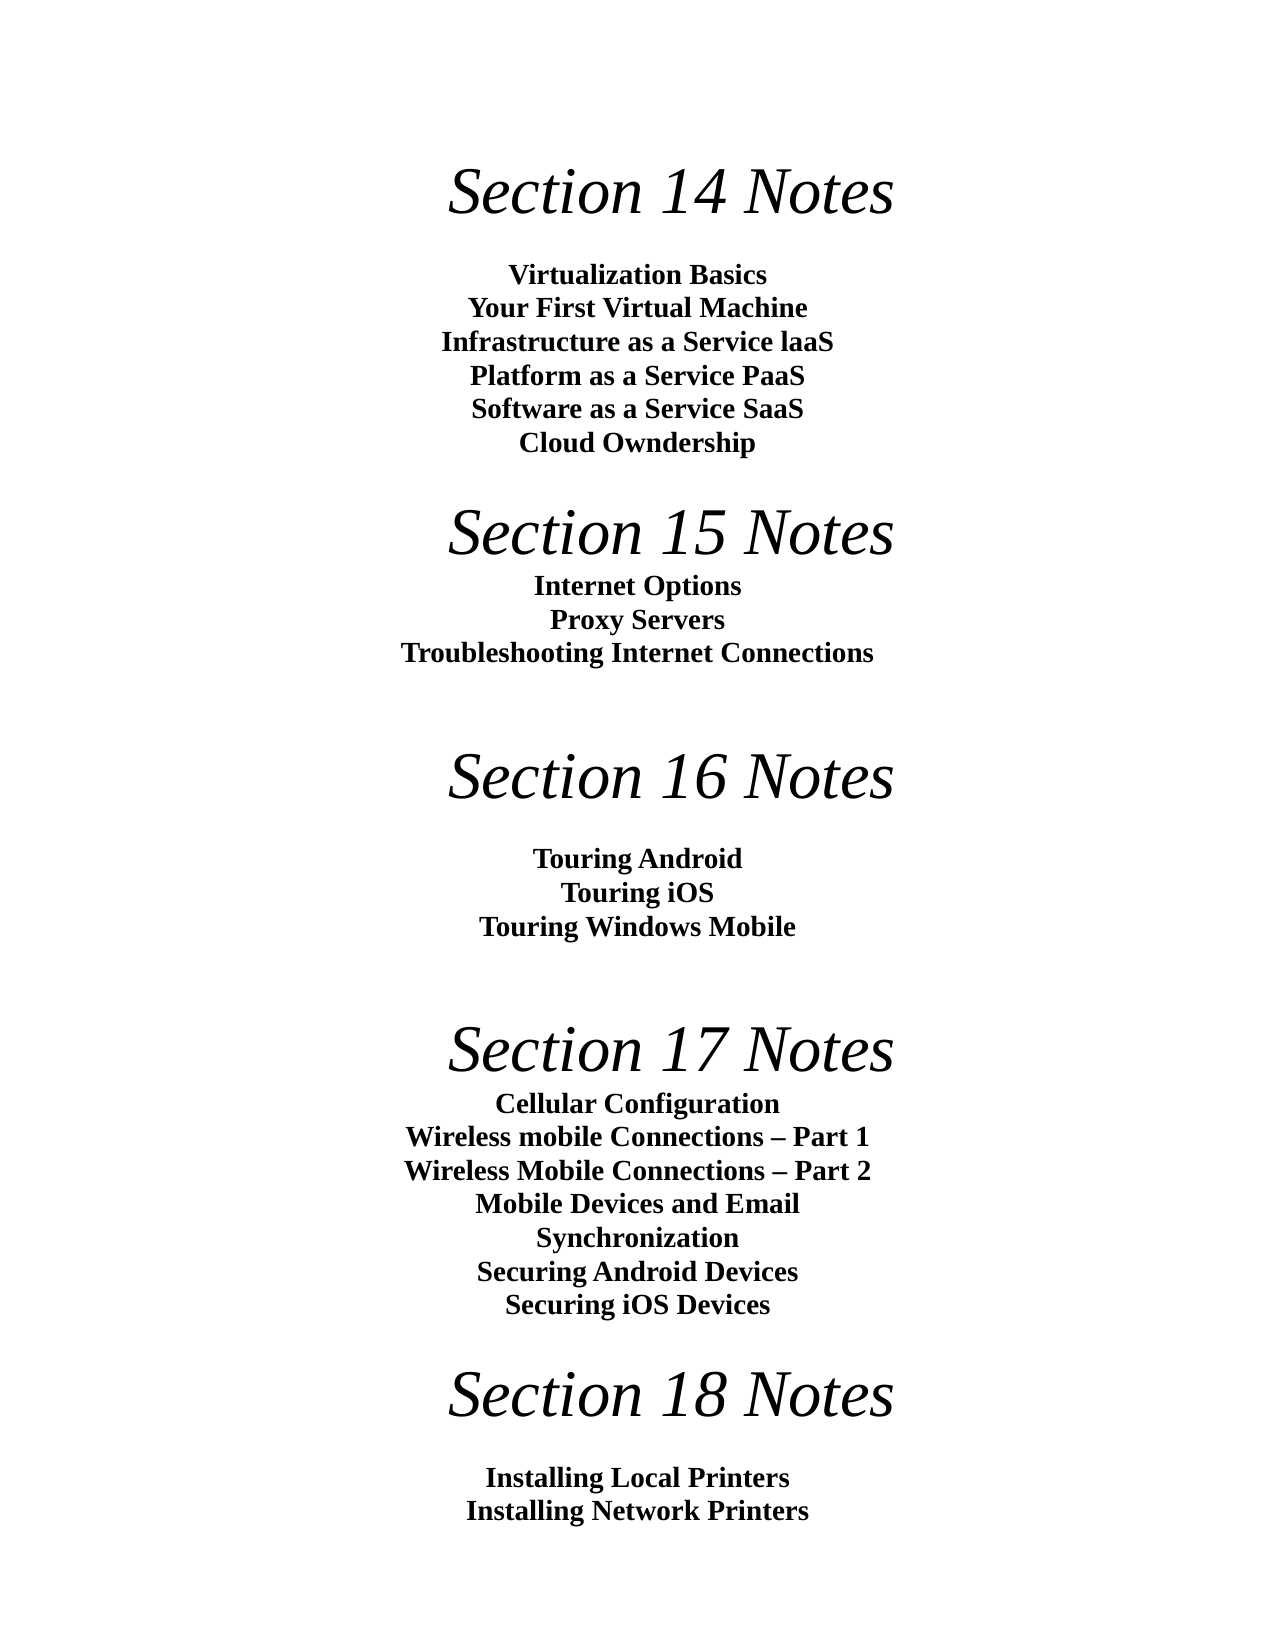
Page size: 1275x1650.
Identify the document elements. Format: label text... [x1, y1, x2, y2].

text Proxy Servers [118, 602, 1157, 636]
text Wireless Mobile Connections – Part 2 [118, 1153, 1157, 1187]
text Cellular Configuration [118, 1086, 1157, 1119]
text Securing Android Devices [118, 1254, 1157, 1287]
text Internet Options [118, 568, 1157, 602]
list Section 16 Notes [156, 736, 1157, 813]
text Your First Virtual Machine [118, 291, 1157, 324]
text Virtualization Basics [118, 257, 1157, 291]
text Wireless mobile Connections – Part 1 [118, 1119, 1157, 1153]
text Touring Windows Mobile [118, 909, 1157, 942]
text Securing iOS Devices [118, 1287, 1157, 1321]
text Troubleshooting Internet Connections [118, 636, 1157, 669]
list Section 15 Notes [156, 492, 1157, 568]
text Mobile Devices and Email [118, 1187, 1157, 1220]
text Platform as a Service PaaS [118, 358, 1157, 391]
text Synchronization [118, 1220, 1157, 1254]
text Infrastructure as a Service laaS [118, 324, 1157, 358]
text Installing Local Printers [118, 1460, 1157, 1493]
list Section 17 Notes [156, 1009, 1157, 1086]
text Installing Network Printers [118, 1493, 1157, 1527]
list Section 18 Notes [156, 1354, 1157, 1431]
list Section 14 Notes [156, 152, 1157, 228]
text Touring iOS [118, 875, 1157, 909]
text Cloud Owndership [118, 425, 1157, 458]
text Software as a Service SaaS [118, 391, 1157, 425]
text Touring Android [118, 842, 1157, 875]
